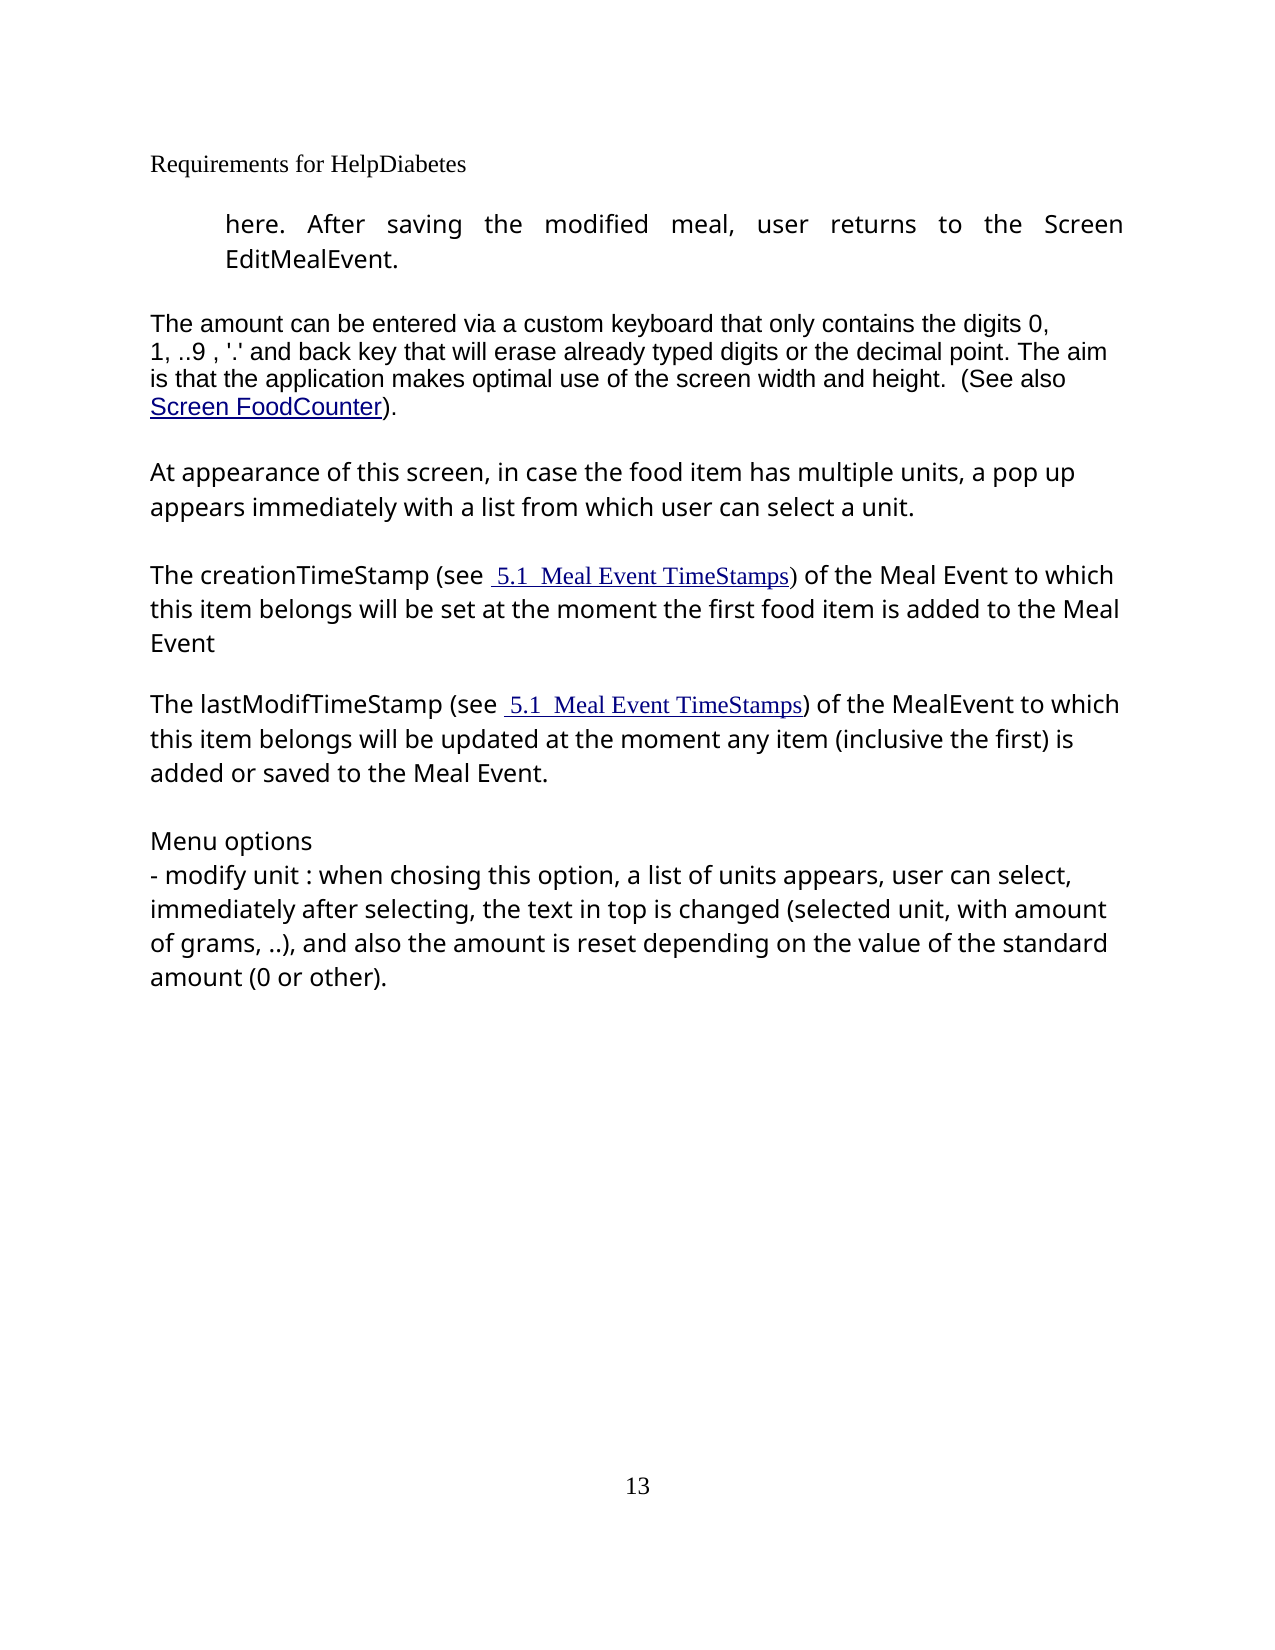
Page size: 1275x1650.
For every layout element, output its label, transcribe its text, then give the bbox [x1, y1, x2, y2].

text The amount can be entered via a custom keyboard that only contains the digits 0, 1, ..9 , '.' and back key that will erase already typed digits or the decimal point. The aim is that the application makes optimal use of the screen width and height. (See also Screen FoodCounter). [150, 309, 1125, 421]
text The creationTimeStamp (see 5.1 Meal Event TimeStamps) of the Meal Event to which this item belongs will be set at the moment the first food item is added to the Meal Event [150, 557, 1125, 659]
text Menu options [150, 823, 1125, 857]
text - modify unit : when chosing this option, a list of units appears, user can select, immediately after selecting, the text in top is changed (selected unit, with amount of grams, ..), and also the amount is reset depending on the value of the standard amount (0 or other). [150, 857, 1125, 994]
text The lastModifTimeStamp (see 5.1 Meal Event TimeStamps) of the MealEvent to which this item belongs will be updated at the moment any item (inclusive the first) is added or saved to the Meal Event. [150, 687, 1125, 789]
list here. After saving the modified meal, user returns to the Screen EditMealEvent. [187, 207, 1125, 275]
text At appearance of this screen, in case the food item has multiple units, a pop up appears immediately with a list from which user can select a unit. [150, 455, 1125, 523]
